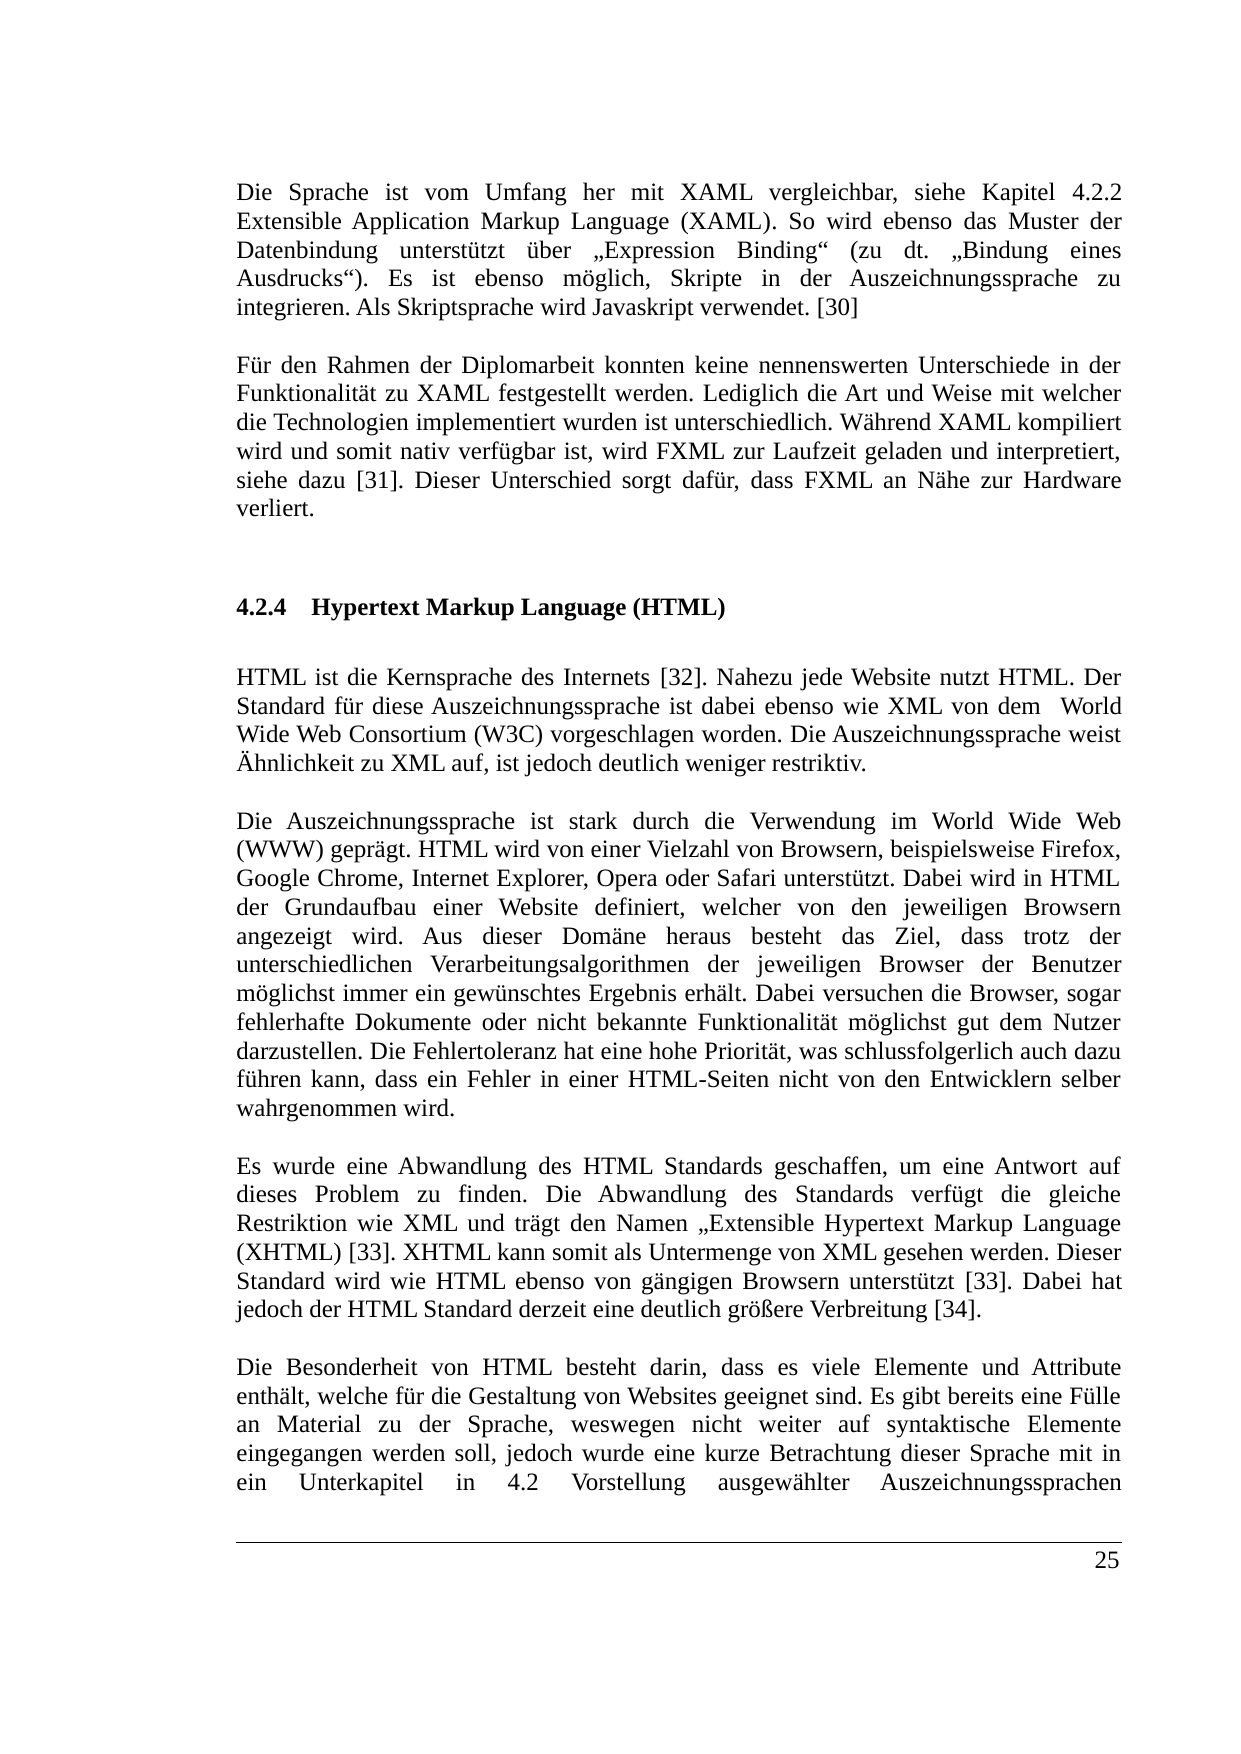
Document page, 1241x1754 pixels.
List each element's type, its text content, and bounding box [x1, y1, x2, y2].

subtitle Hypertext Markup Language (HTML) [236, 592, 1122, 621]
text HTML ist die Kernsprache des Internets [32]. Nahezu jede Website nutzt HTML. Der Standard für diese Auszeichnungssprache ist dabei ebenso wie XML von dem World Wide Web Consortium (W3C) vorgeschlagen worden. Die Auszeichnungssprache weist Ähnlichkeit zu XML auf, ist jedoch deutlich weniger restriktiv. [236, 662, 1122, 777]
text Es wurde eine Abwandlung des HTML Standards geschaffen, um eine Antwort auf dieses Problem zu finden. Die Abwandlung des Standards verfügt die gleiche Restriktion wie XML und trägt den Namen „Extensible Hypertext Markup Language (XHTML) [33]. XHTML kann somit als Untermenge von XML gesehen werden. Dieser Standard wird wie HTML ebenso von gängigen Browsern unterstützt [33]. Dabei hat jedoch der HTML Standard derzeit eine deutlich größere Verbreitung [34]. [236, 1151, 1122, 1323]
text Die Auszeichnungssprache ist stark durch die Verwendung im World Wide Web (WWW) geprägt. HTML wird von einer Vielzahl von Browsern, beispielsweise Firefox, Google Chrome, Internet Explorer, Opera oder Safari unterstützt. Dabei wird in HTML der Grundaufbau einer Website definiert, welcher von den jeweiligen Browsern angezeigt wird. Aus dieser Domäne heraus besteht das Ziel, dass trotz der unterschiedlichen Verarbeitungsalgorithmen der jeweiligen Browser der Benutzer möglichst immer ein gewünschtes Ergebnis erhält. Dabei versuchen die Browser, sogar fehlerhafte Dokumente oder nicht bekannte Funktionalität möglichst gut dem Nutzer darzustellen. Die Fehlertoleranz hat eine hohe Priorität, was schlussfolgerlich auch dazu führen kann, dass ein Fehler in einer HTML-Seiten nicht von den Entwicklern selber wahrgenommen wird. [236, 806, 1122, 1122]
text Für den Rahmen der Diplomarbeit konnten keine nennenswerten Unterschiede in der Funktionalität zu XAML festgestellt werden. Lediglich die Art und Weise mit welcher die Technologien implementiert wurden ist unterschiedlich. Während XAML kompiliert wird und somit nativ verfügbar ist, wird FXML zur Laufzeit geladen und interpretiert, siehe dazu [31]. Dieser Unterschied sorgt dafür, dass FXML an Nähe zur Hardware verliert. [236, 350, 1122, 522]
text Die Sprache ist vom Umfang her mit XAML vergleichbar, siehe Kapitel 4.2.2 Extensible Application Markup Language (XAML). So wird ebenso das Muster der Datenbindung unterstützt über „Expression Binding“ (zu dt. „Bindung eines Ausdrucks“). Es ist ebenso möglich, Skripte in der Auszeichnungssprache zu integrieren. Als Skriptsprache wird Javaskript verwendet. [30] [236, 177, 1122, 321]
text Die Besonderheit von HTML besteht darin, dass es viele Elemente und Attribute enthält, welche für die Gestaltung von Websites geeignet sind. Es gibt bereits eine Fülle an Material zu der Sprache, weswegen nicht weiter auf syntaktische Elemente eingegangen werden soll, jedoch wurde eine kurze Betrachtung dieser Sprache mit in ein Unterkapitel in 4.2 Vorstellung ausgewählter Auszeichnungssprachen [236, 1352, 1122, 1496]
